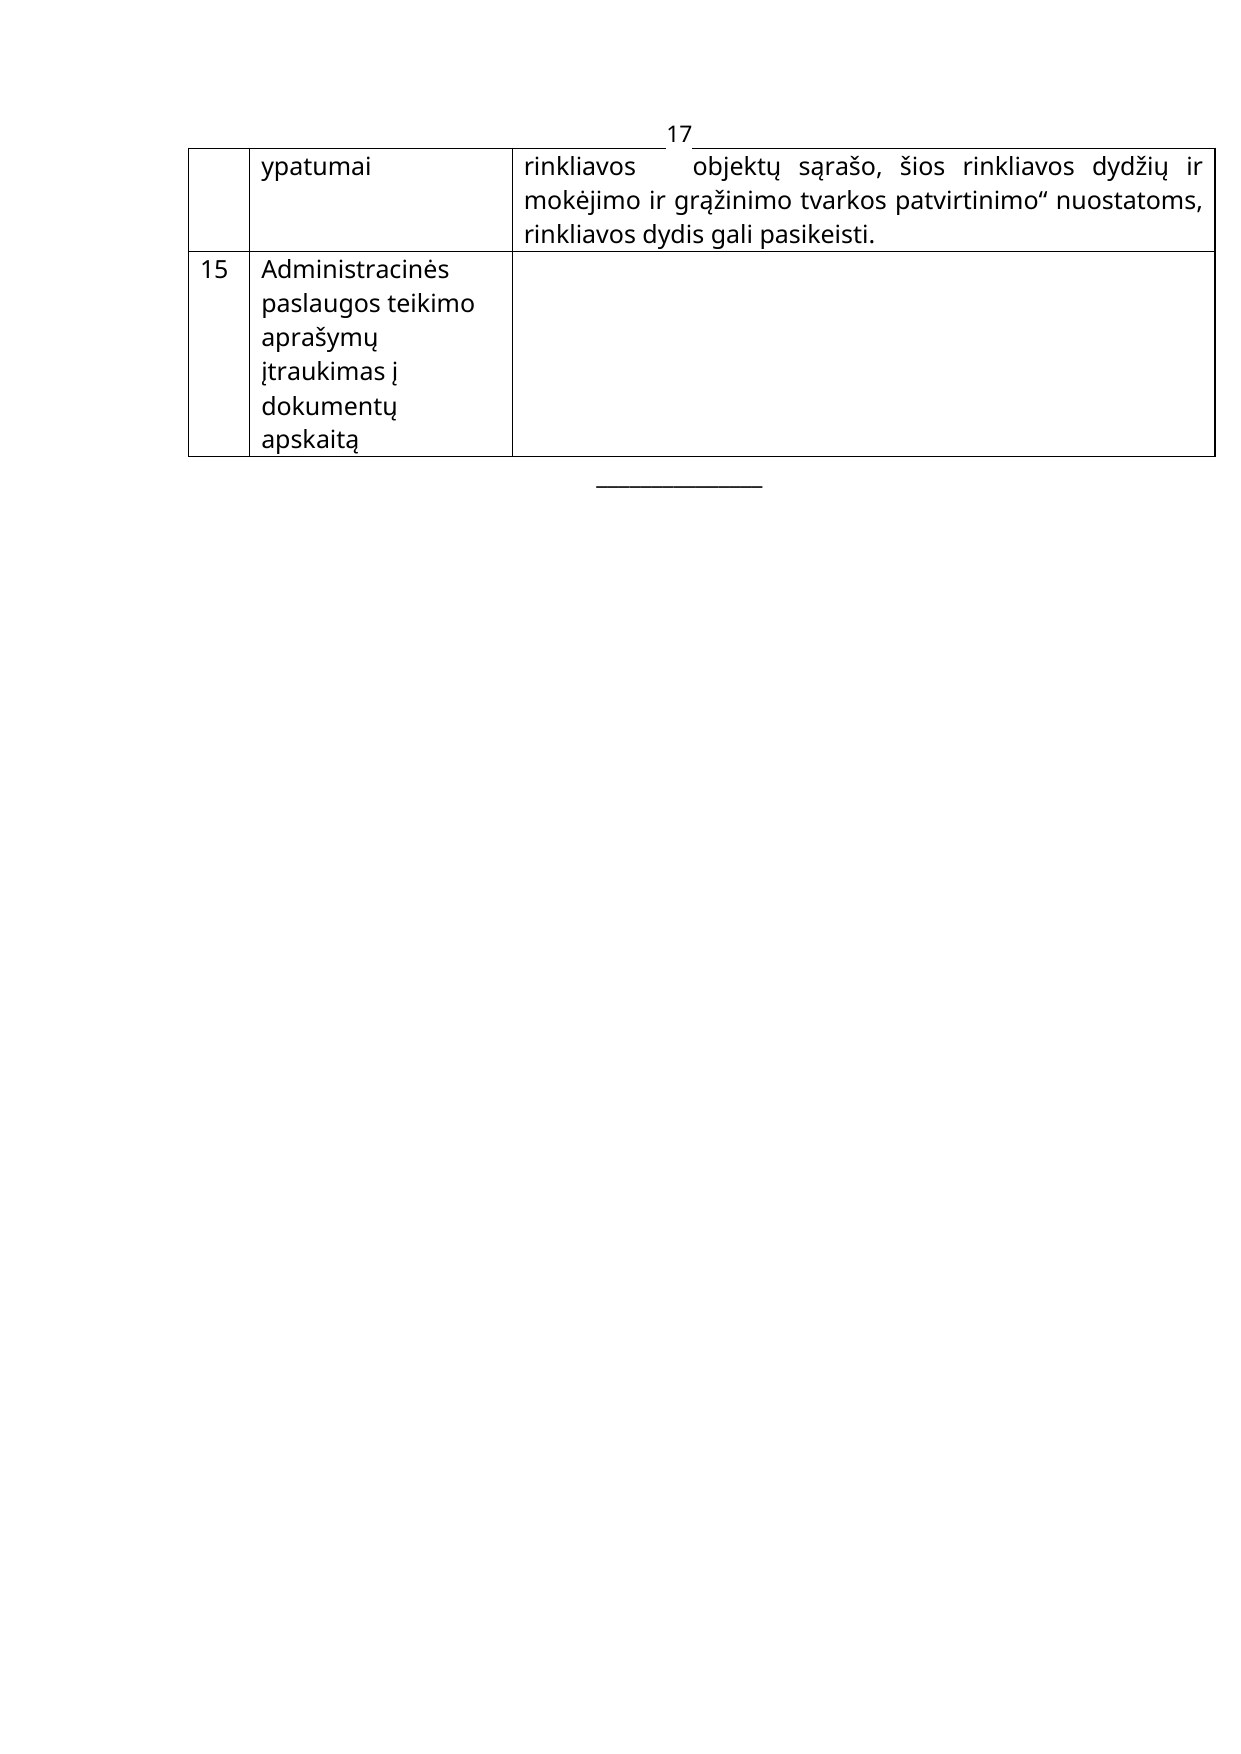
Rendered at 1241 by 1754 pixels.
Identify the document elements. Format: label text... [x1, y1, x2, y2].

table_cell [189, 149, 249, 251]
text _______________ [177, 457, 1181, 491]
table_cell rinkliavos objektų sąrašo, šios rinkliavos dydžių ir mokėjimo ir grąžinimo tvarkos patvirtinimo“ nuostatoms, rinkliavos dydis gali pasikeisti. [513, 149, 1214, 251]
table_cell Administracinės paslaugos teikimo aprašymų įtraukimas į dokumentų apskaitą [250, 252, 512, 456]
table_cell ypatumai [250, 149, 512, 251]
table_cell [513, 252, 1214, 456]
table_cell 15 [189, 252, 249, 456]
